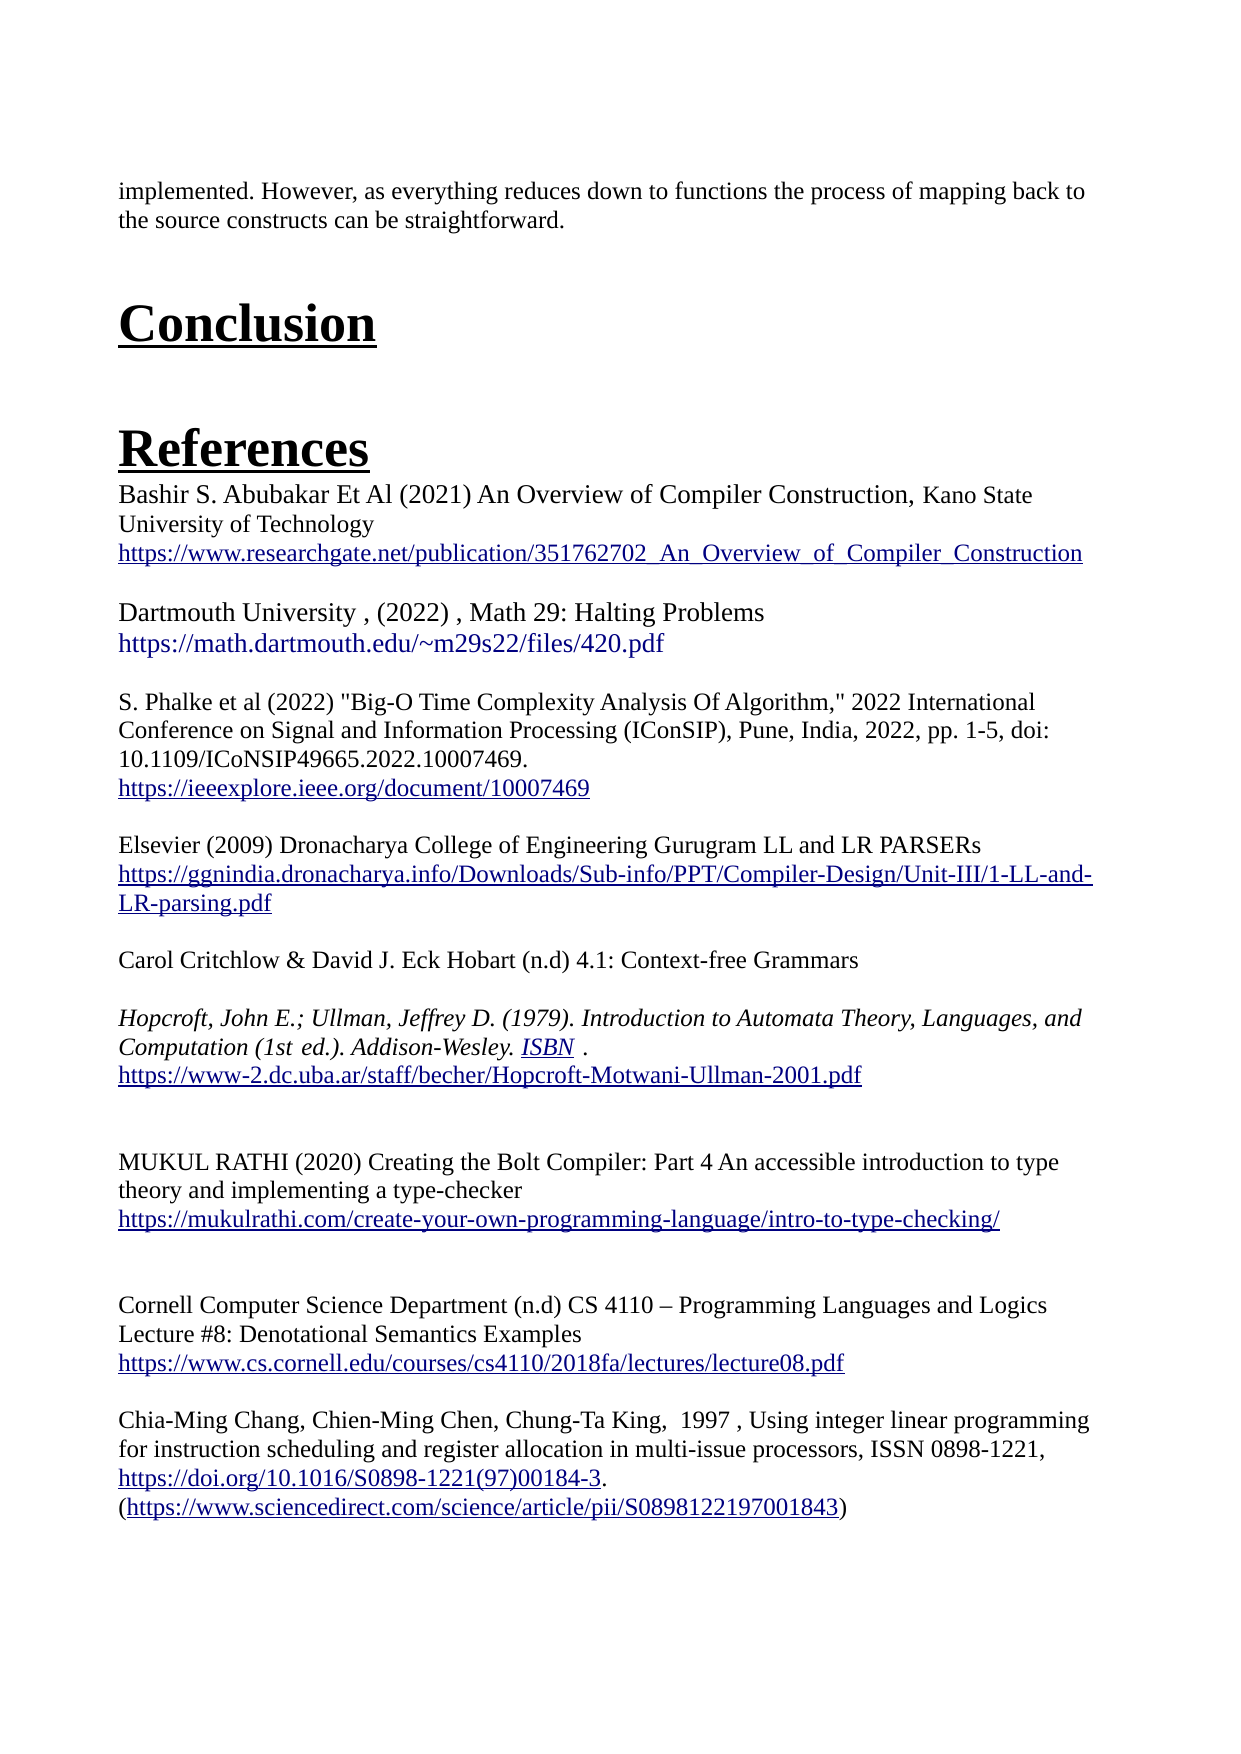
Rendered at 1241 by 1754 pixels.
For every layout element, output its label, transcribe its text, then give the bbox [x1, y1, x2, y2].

text References [118, 416, 1122, 478]
text S. Phalke et al (2022) "Big-O Time Complexity Analysis Of Algorithm," 2022 International Conference on Signal and Information Processing (IConSIP), Pune, India, 2022, pp. 1-5, doi: 10.1109/ICoNSIP49665.2022.10007469. [118, 687, 1122, 773]
text Hopcroft, John E.; Ullman, Jeffrey D. (1979). Introduction to Automata Theory, Languages, and Computation (1st ed.). Addison-Wesley. ISBN . [118, 1003, 1122, 1060]
text implemented. However, as everything reduces down to functions the process of mapping back to the source constructs can be straightforward. [118, 176, 1122, 234]
text Carol Critchlow & David J. Eck Hobart (n.d) 4.1: Context-free Grammars [118, 945, 1122, 974]
text https://mukulrathi.com/create-your-own-programming-language/intro-to-type-checking/ [118, 1204, 1122, 1233]
text (https://www.sciencedirect.com/science/article/pii/S0898122197001843) [118, 1492, 1122, 1520]
text https://www.cs.cornell.edu/courses/cs4110/2018fa/lectures/lecture08.pdf [118, 1348, 1122, 1377]
text MUKUL RATHI (2020) Creating the Bolt Compiler: Part 4 An accessible introduction to type theory and implementing a type-checker [118, 1147, 1122, 1204]
text Conclusion [118, 291, 1122, 354]
text Elsevier (2009) Dronacharya College of Engineering Gurugram LL and LR PARSERs [118, 830, 1122, 859]
text Dartmouth University , (2022) , Math 29: Halting Problems [118, 596, 1122, 627]
text https://www-2.dc.uba.ar/staff/becher/Hopcroft-Motwani-Ullman-2001.pdf [118, 1060, 1122, 1089]
text https://ggnindia.dronacharya.info/Downloads/Sub-info/PPT/Compiler-Design/Unit-III/1-LL-and-LR-parsing.pdf [118, 859, 1122, 917]
text Bashir S. Abubakar Et Al (2021) An Overview of Compiler Construction, Kano State University of Technology https://www.researchgate.net/publication/351762702_An_Overview_of_Compiler_Construction [118, 478, 1122, 567]
text Cornell Computer Science Department (n.d) CS 4110 – Programming Languages and Logics Lecture #8: Denotational Semantics Examples [118, 1290, 1122, 1348]
text Chia-Ming Chang, Chien-Ming Chen, Chung-Ta King, 1997 , Using integer linear programming for instruction scheduling and register allocation in multi-issue processors, ISSN 0898-1221, https://doi.org/10.1016/S0898-1221(97)00184-3. [118, 1405, 1122, 1492]
text https://math.dartmouth.edu/~m29s22/files/420.pdf [118, 627, 1122, 658]
text https://ieeexplore.ieee.org/document/10007469 [118, 773, 1122, 802]
